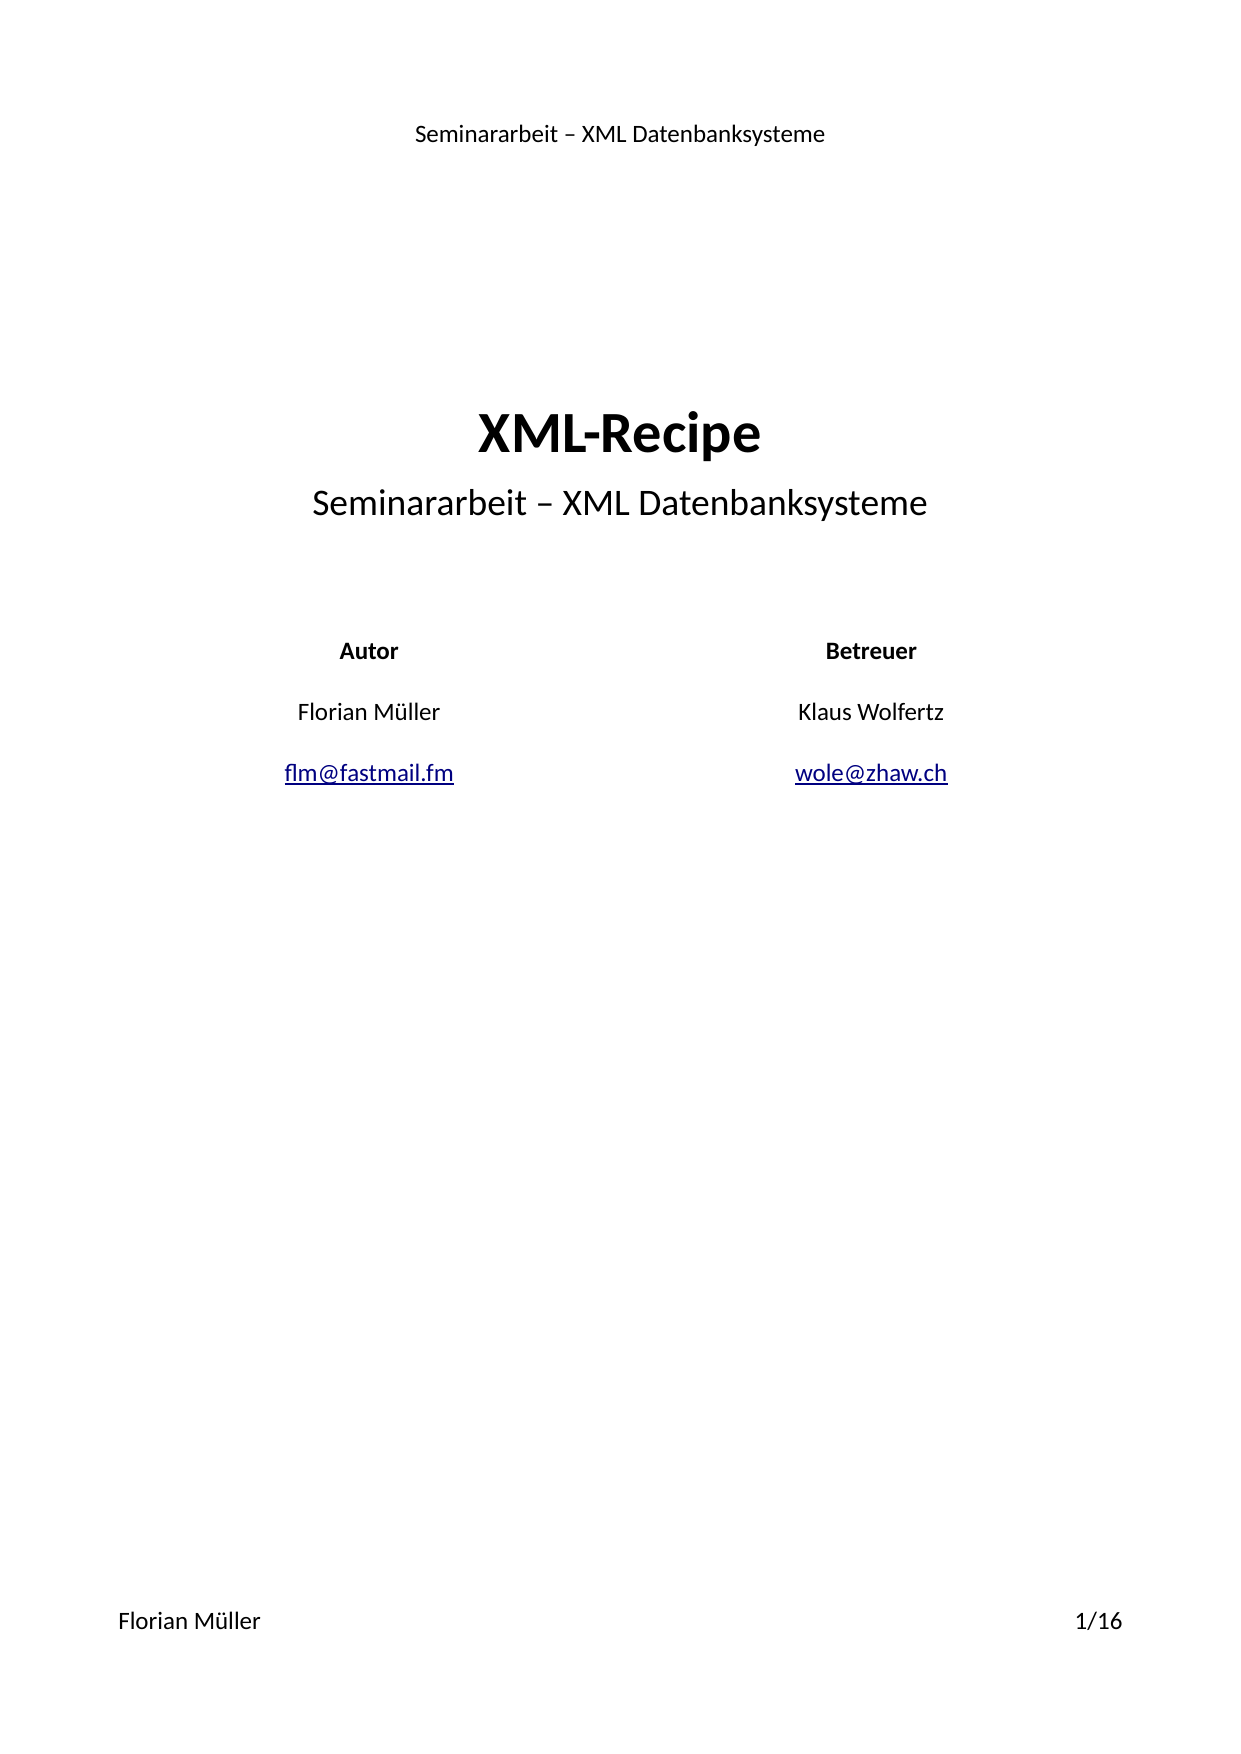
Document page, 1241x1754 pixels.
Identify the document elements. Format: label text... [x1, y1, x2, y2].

table_cell [620, 793, 1122, 835]
subtitle Seminararbeit – XML Datenbanksysteme [118, 479, 1122, 525]
table_cell [118, 793, 620, 835]
title XML-Recipe [118, 396, 1122, 467]
table_header Autor Florian Müller flm@fastmail.fm [118, 629, 620, 793]
table_header Betreuer Klaus Wolfertz wole@zhaw.ch [620, 629, 1122, 793]
